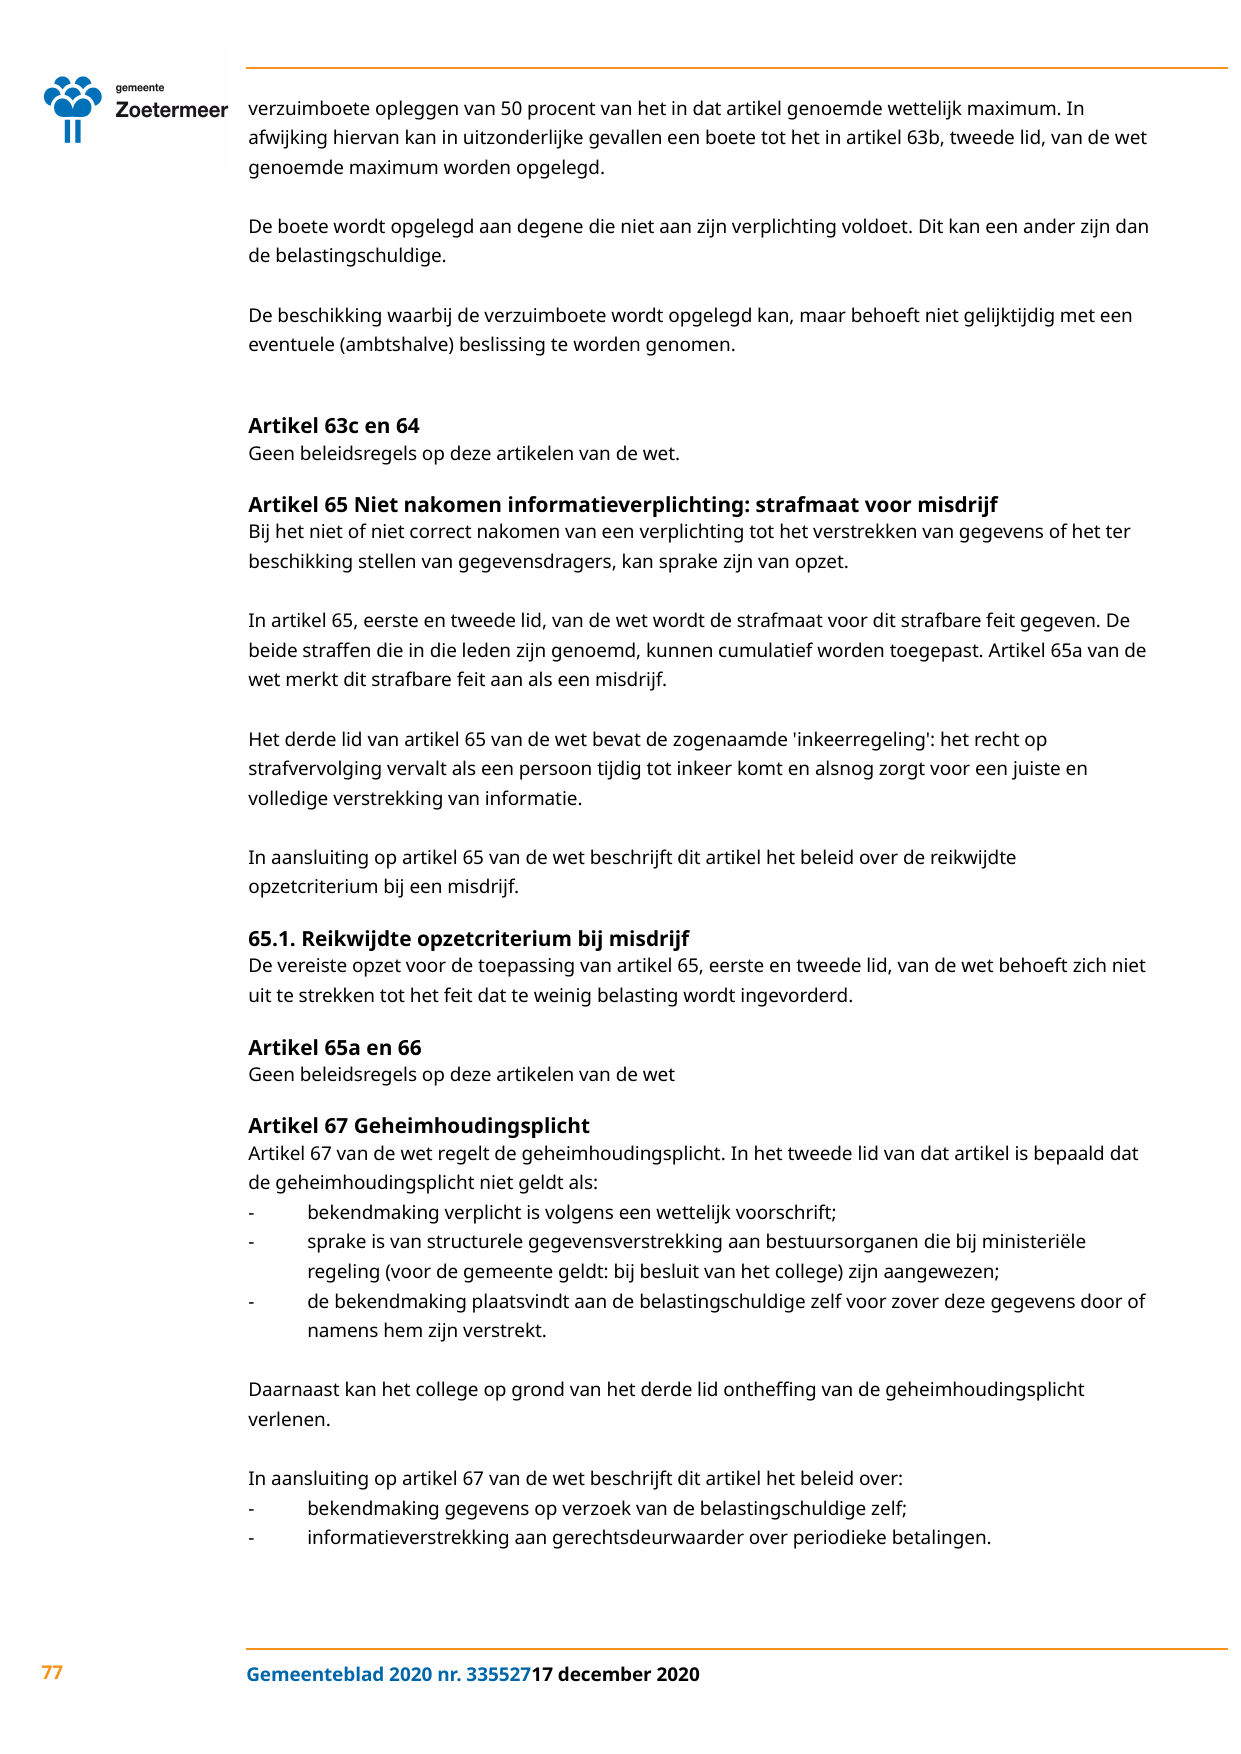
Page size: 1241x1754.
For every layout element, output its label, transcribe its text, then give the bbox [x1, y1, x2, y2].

text Artikel 63c en 64 [248, 411, 1152, 440]
list de bekendmaking plaatsvindt aan de belastingschuldige zelf voor zover deze gegevens door of namens hem zijn verstrekt. [248, 1288, 1152, 1343]
picture [41, 47, 231, 172]
text Geen beleidsregels op deze artikelen van de wet [248, 1061, 1152, 1087]
text In aansluiting op artikel 67 van de wet beschrijft dit artikel het beleid over: [248, 1465, 1152, 1491]
list bekendmaking verplicht is volgens een wettelijk voorschrift; [248, 1199, 1152, 1225]
list informatieverstrekking aan gerechtsdeurwaarder over periodieke betalingen. [248, 1524, 1152, 1550]
text De beschikking waarbij de verzuimboete wordt opgelegd kan, maar behoeft niet gelijktijdig met een eventuele (ambtshalve) beslissing te worden genomen. [248, 302, 1152, 357]
text In artikel 65, eerste en tweede lid, van de wet wordt de strafmaat voor dit strafbare feit gegeven. De beide straffen die in die leden zijn genoemd, kunnen cumulatief worden toegepast. Artikel 65a van de wet merkt dit strafbare feit aan als een misdrijf. [248, 607, 1152, 692]
list sprake is van structurele gegevensverstrekking aan bestuursorganen die bij ministeriële regeling (voor de gemeente geldt: bij besluit van het college) zijn aangewezen; [248, 1229, 1152, 1284]
text Artikel 67 Geheimhoudingsplicht [248, 1111, 1152, 1140]
text Artikel 67 van de wet regelt de geheimhoudingsplicht. In het tweede lid van dat artikel is bepaald dat de geheimhoudingsplicht niet geldt als: [248, 1140, 1152, 1195]
text Geen beleidsregels op deze artikelen van de wet. [248, 440, 1152, 466]
text Artikel 65a en 66 [248, 1033, 1152, 1061]
text verzuimboete opleggen van 50 procent van het in dat artikel genoemde wettelijk maximum. In afwijking hiervan kan in uitzonderlijke gevallen een boete tot het in artikel 63b, tweede lid, van de wet genoemde maximum worden opgelegd. [248, 95, 1152, 180]
text Daarnaast kan het college op grond van het derde lid ontheffing van de geheimhoudingsplicht verlenen. [248, 1377, 1152, 1432]
text 65.1. Reikwijdte opzetcriterium bij misdrijf [248, 924, 1152, 953]
text Het derde lid van artikel 65 van de wet bevat de zogenaamde 'inkeerregeling': het recht op strafvervolging vervalt als een persoon tijdig tot inkeer komt en alsnog zorgt voor een juiste en volledige verstrekking van informatie. [248, 726, 1152, 811]
text De vereiste opzet voor de toepassing van artikel 65, eerste en tweede lid, van de wet behoeft zich niet uit te strekken tot het feit dat te weinig belasting wordt ingevorderd. [248, 953, 1152, 1008]
text Bij het niet of niet correct nakomen van een verplichting tot het verstrekken van gegevens of het ter beschikking stellen van gegevensdragers, kan sprake zijn van opzet. [248, 519, 1152, 574]
list bekendmaking gegevens op verzoek van de belastingschuldige zelf; [248, 1495, 1152, 1521]
text De boete wordt opgelegd aan degene die niet aan zijn verplichting voldoet. Dit kan een ander zijn dan de belastingschuldige. [248, 213, 1152, 268]
text Artikel 65 Niet nakomen informatieverplichting: strafmaat voor misdrijf [248, 490, 1152, 519]
text In aansluiting op artikel 65 van de wet beschrijft dit artikel het beleid over de reikwijdte opzetcriterium bij een misdrijf. [248, 844, 1152, 899]
